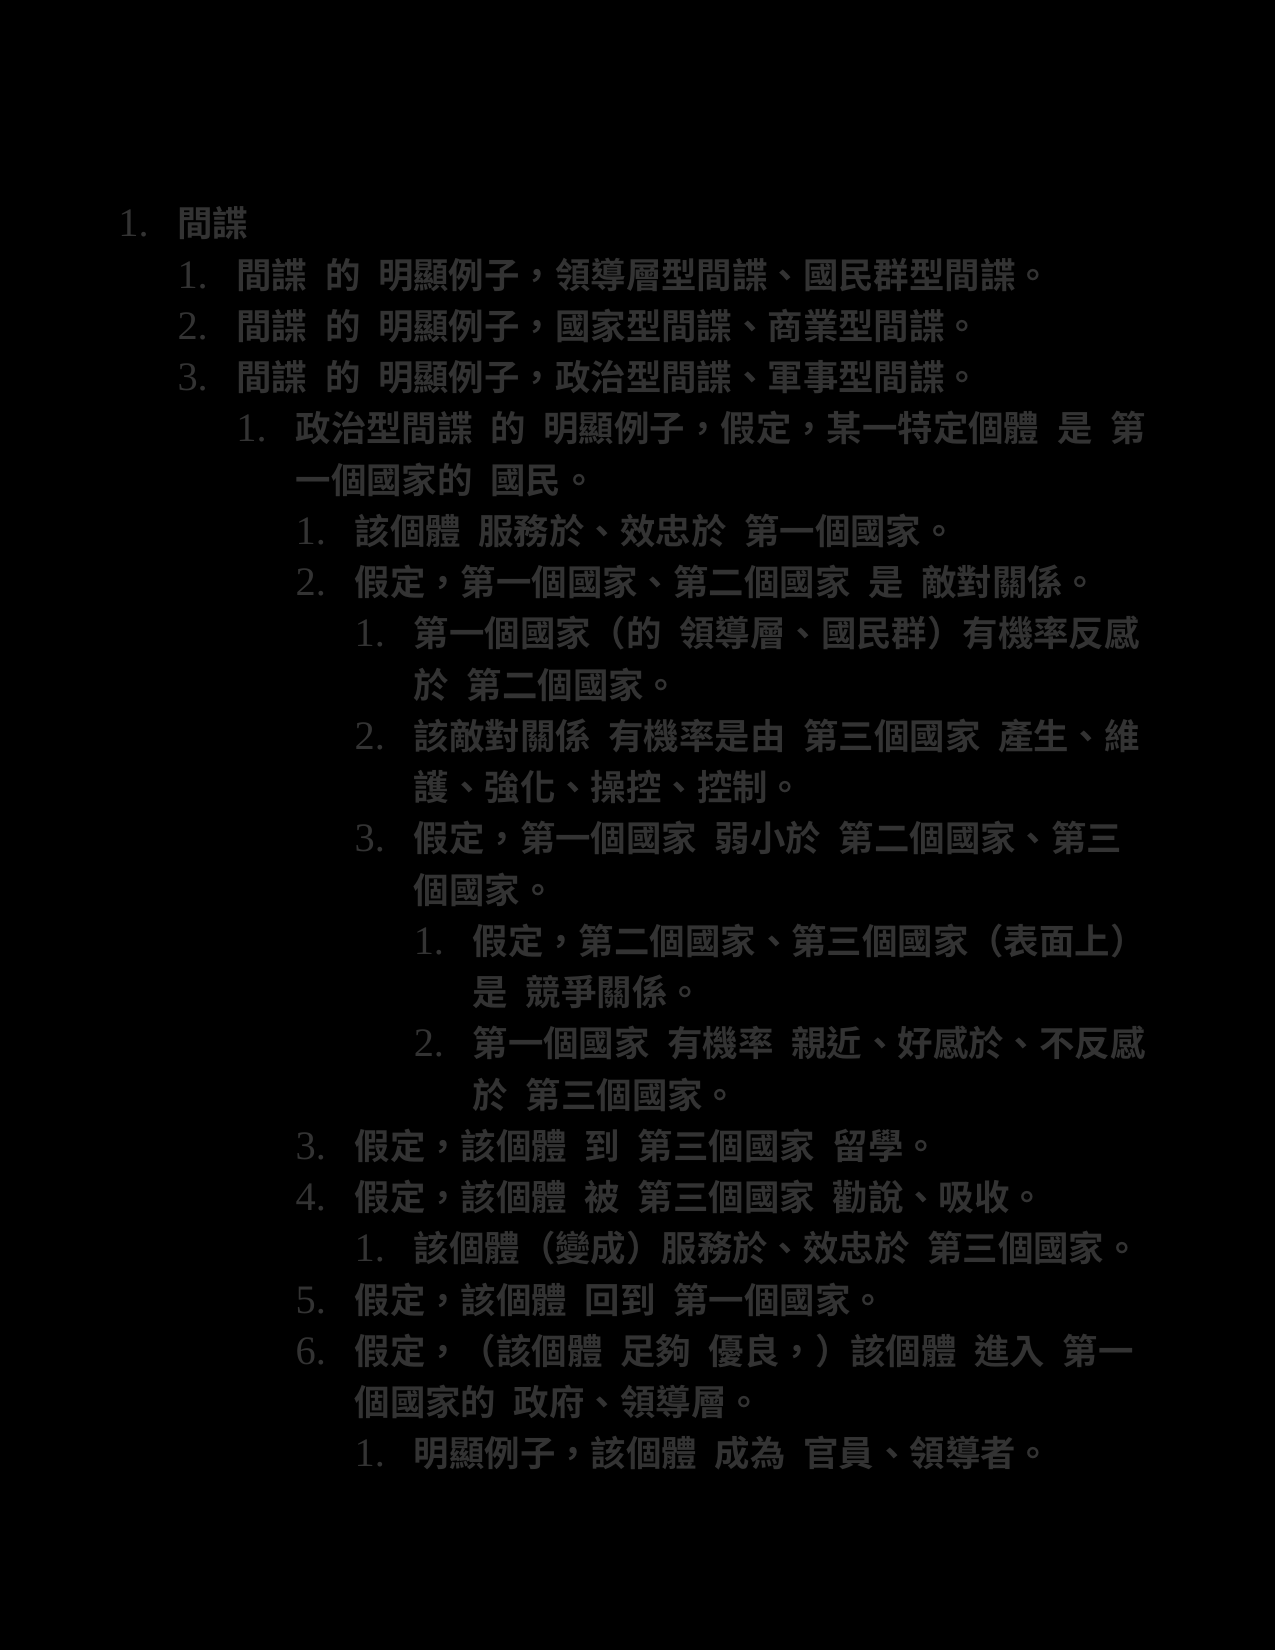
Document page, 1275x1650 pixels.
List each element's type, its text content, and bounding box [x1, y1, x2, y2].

list 假定，第一個國家 弱小於 第二個國家、第三個國家。 [354, 811, 1157, 913]
list 假定，第一個國家、第二個國家 是 敵對關係。 [295, 554, 1157, 606]
list 假定，該個體 到 第三個國家 留學。 [295, 1118, 1157, 1169]
list 間諜 的 明顯例子，國家型間諜、商業型間諜。 [177, 298, 1157, 349]
list 該敵對關係 有機率是由 第三個國家 產生、維護、強化、操控、控制。 [354, 708, 1157, 811]
list 假定，（該個體 足夠 優良，）該個體 進入 第一個國家的 政府、領導層。 [295, 1323, 1157, 1426]
list 明顯例子，該個體 成為 官員、領導者。 [354, 1426, 1157, 1477]
list 假定，第二個國家、第三個國家（表面上）是 競爭關係。 [413, 913, 1157, 1016]
list 第一個國家（的 領導層、國民群）有機率反感於 第二個國家。 [354, 606, 1157, 708]
list 假定，該個體 被 第三個國家 勸說、吸收。 [295, 1169, 1157, 1221]
list 假定，該個體 回到 第一個國家。 [295, 1272, 1157, 1323]
list 該個體（變成）服務於、效忠於 第三個國家。 [354, 1221, 1157, 1272]
list 政治型間諜 的 明顯例子，假定，某一特定個體 是 第一個國家的 國民。 [236, 401, 1157, 503]
list 間諜 的 明顯例子，領導層型間諜、國民群型間諜。 [177, 247, 1157, 298]
list 間諜 [118, 196, 1157, 247]
list 第一個國家 有機率 親近、好感於、不反感於 第三個國家。 [413, 1016, 1157, 1118]
list 間諜 的 明顯例子，政治型間諜、軍事型間諜。 [177, 349, 1157, 401]
list 該個體 服務於、效忠於 第一個國家。 [295, 503, 1157, 554]
